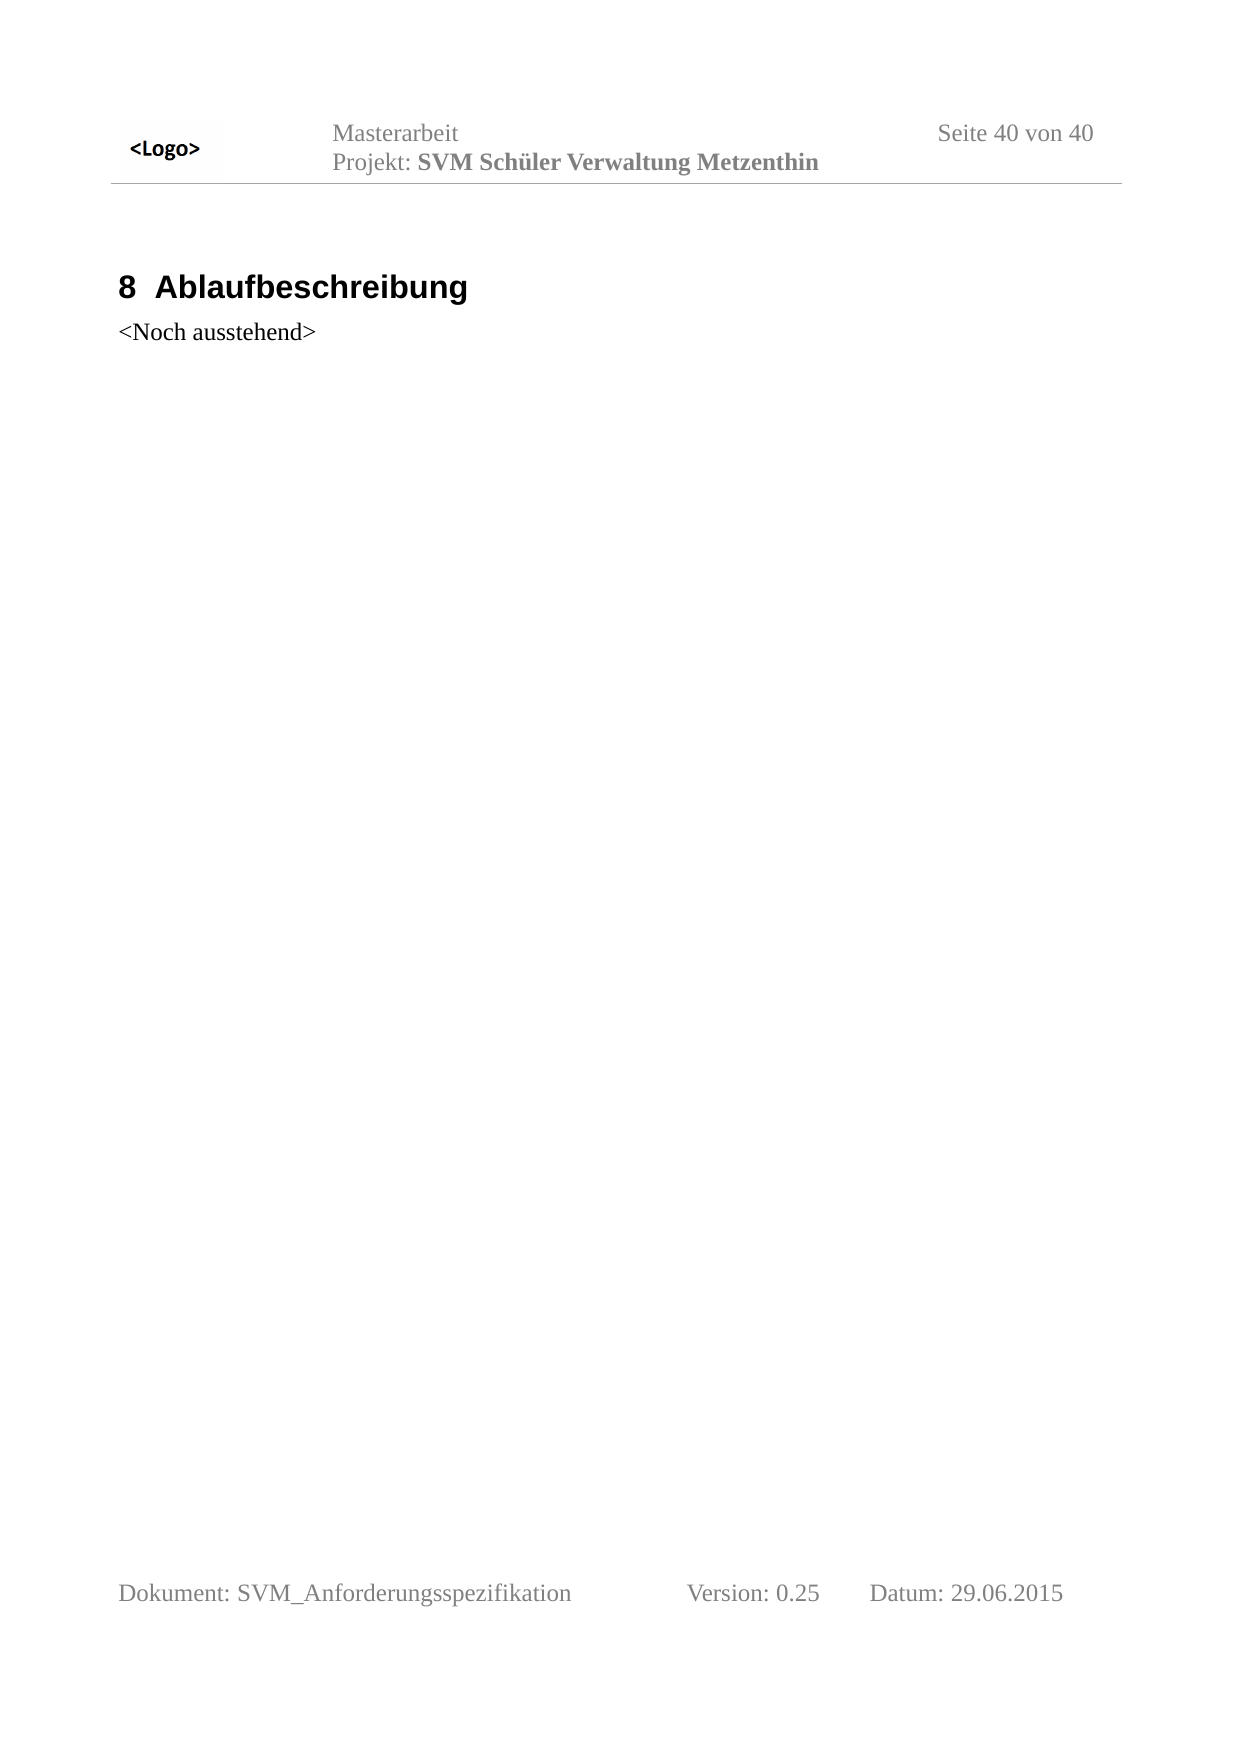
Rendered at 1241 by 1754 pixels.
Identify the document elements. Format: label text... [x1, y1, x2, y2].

text <Noch ausstehend> [118, 317, 1122, 346]
subtitle Ablaufbeschreibung [118, 267, 1122, 305]
picture [118, 118, 224, 183]
